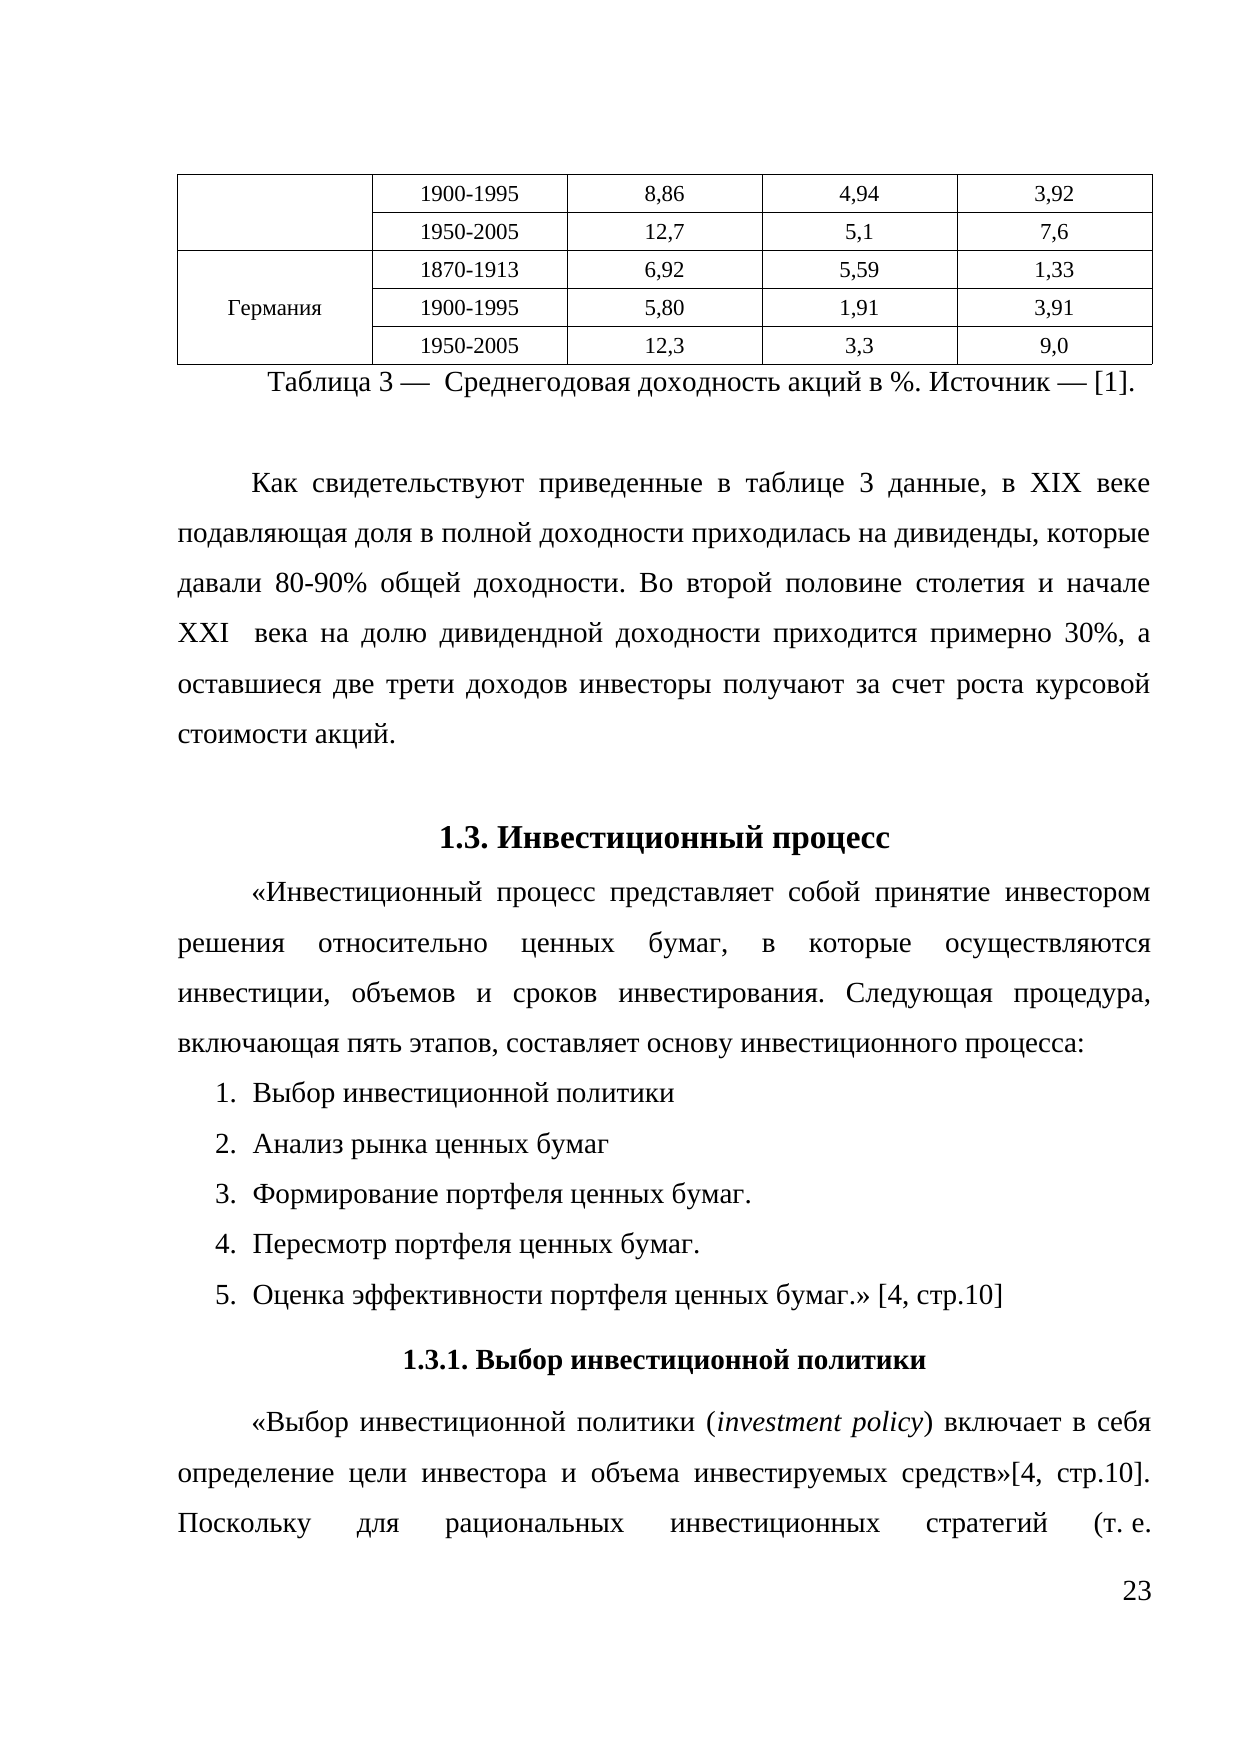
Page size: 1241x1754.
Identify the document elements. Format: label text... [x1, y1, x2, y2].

table_cell 1870-1913 [373, 251, 567, 288]
table_cell 12,7 [568, 213, 762, 250]
table_cell 1,91 [763, 289, 957, 326]
table_cell 6,92 [568, 251, 762, 288]
list Формирование портфеля ценных бумаг. [215, 1176, 1152, 1210]
text Как свидетельствуют приведенные в таблице 3 данные, в XIX веке подавляющая доля в полной доходности приходилась на дивиденды, которые давали 80-90% общей доходности. Во второй половине столетия и начале XXI века на долю дивидендной доходности приходится примерно 30%, а оставшиеся две трети доходов инвесторы получают за счет роста курсовой стоимости акций. [177, 465, 1152, 750]
table_cell 1950-2005 [373, 327, 567, 364]
subtitle 1.3.1. Выбор инвестиционной политики [177, 1342, 1152, 1375]
subtitle 1.3. Инвестиционный процесс [177, 817, 1152, 855]
table_cell 1900-1995 [373, 289, 567, 326]
list Оценка эффективности портфеля ценных бумаг.» [4, стр.10] [215, 1277, 1152, 1310]
table_cell 3,91 [958, 289, 1152, 326]
table_cell 3,92 [958, 175, 1152, 212]
table_cell 5,80 [568, 289, 762, 326]
table_cell 5,59 [763, 251, 957, 288]
list Пересмотр портфеля ценных бумаг. [215, 1227, 1152, 1260]
table_cell 1,33 [958, 251, 1152, 288]
table_cell 8,86 [568, 175, 762, 212]
table_cell 1900-1995 [373, 175, 567, 212]
table_cell 12,3 [568, 327, 762, 364]
table_cell 7,6 [958, 213, 1152, 250]
table_cell [178, 175, 372, 250]
text «Выбор инвестиционной политики (investment policy) включает в себя определение цели инвестора и объема инвестируемых средств»[4, стр.10]. Поскольку для рациональных инвестиционных стратегий (т. е. [177, 1404, 1152, 1539]
table_cell 3,3 [763, 327, 957, 364]
table_cell 9,0 [958, 327, 1152, 364]
table_cell 1950-2005 [373, 213, 567, 250]
list Анализ рынка ценных бумаг [215, 1126, 1152, 1159]
text «Инвестиционный процесс представляет собой принятие инвестором решения относительно ценных бумаг, в которые осуществляются инвестиции, объемов и сроков инвестирования. Следующая процедура, включающая пять этапов, составляет основу инвестиционного процесса: [177, 874, 1152, 1059]
table_cell 5,1 [763, 213, 957, 250]
table_cell 4,94 [763, 175, 957, 212]
table_cell Германия [178, 251, 372, 364]
list Выбор инвестиционной политики [215, 1076, 1152, 1109]
text Таблица 3 — Среднегодовая доходность акций в %. Источник — [1]. [177, 365, 1152, 398]
